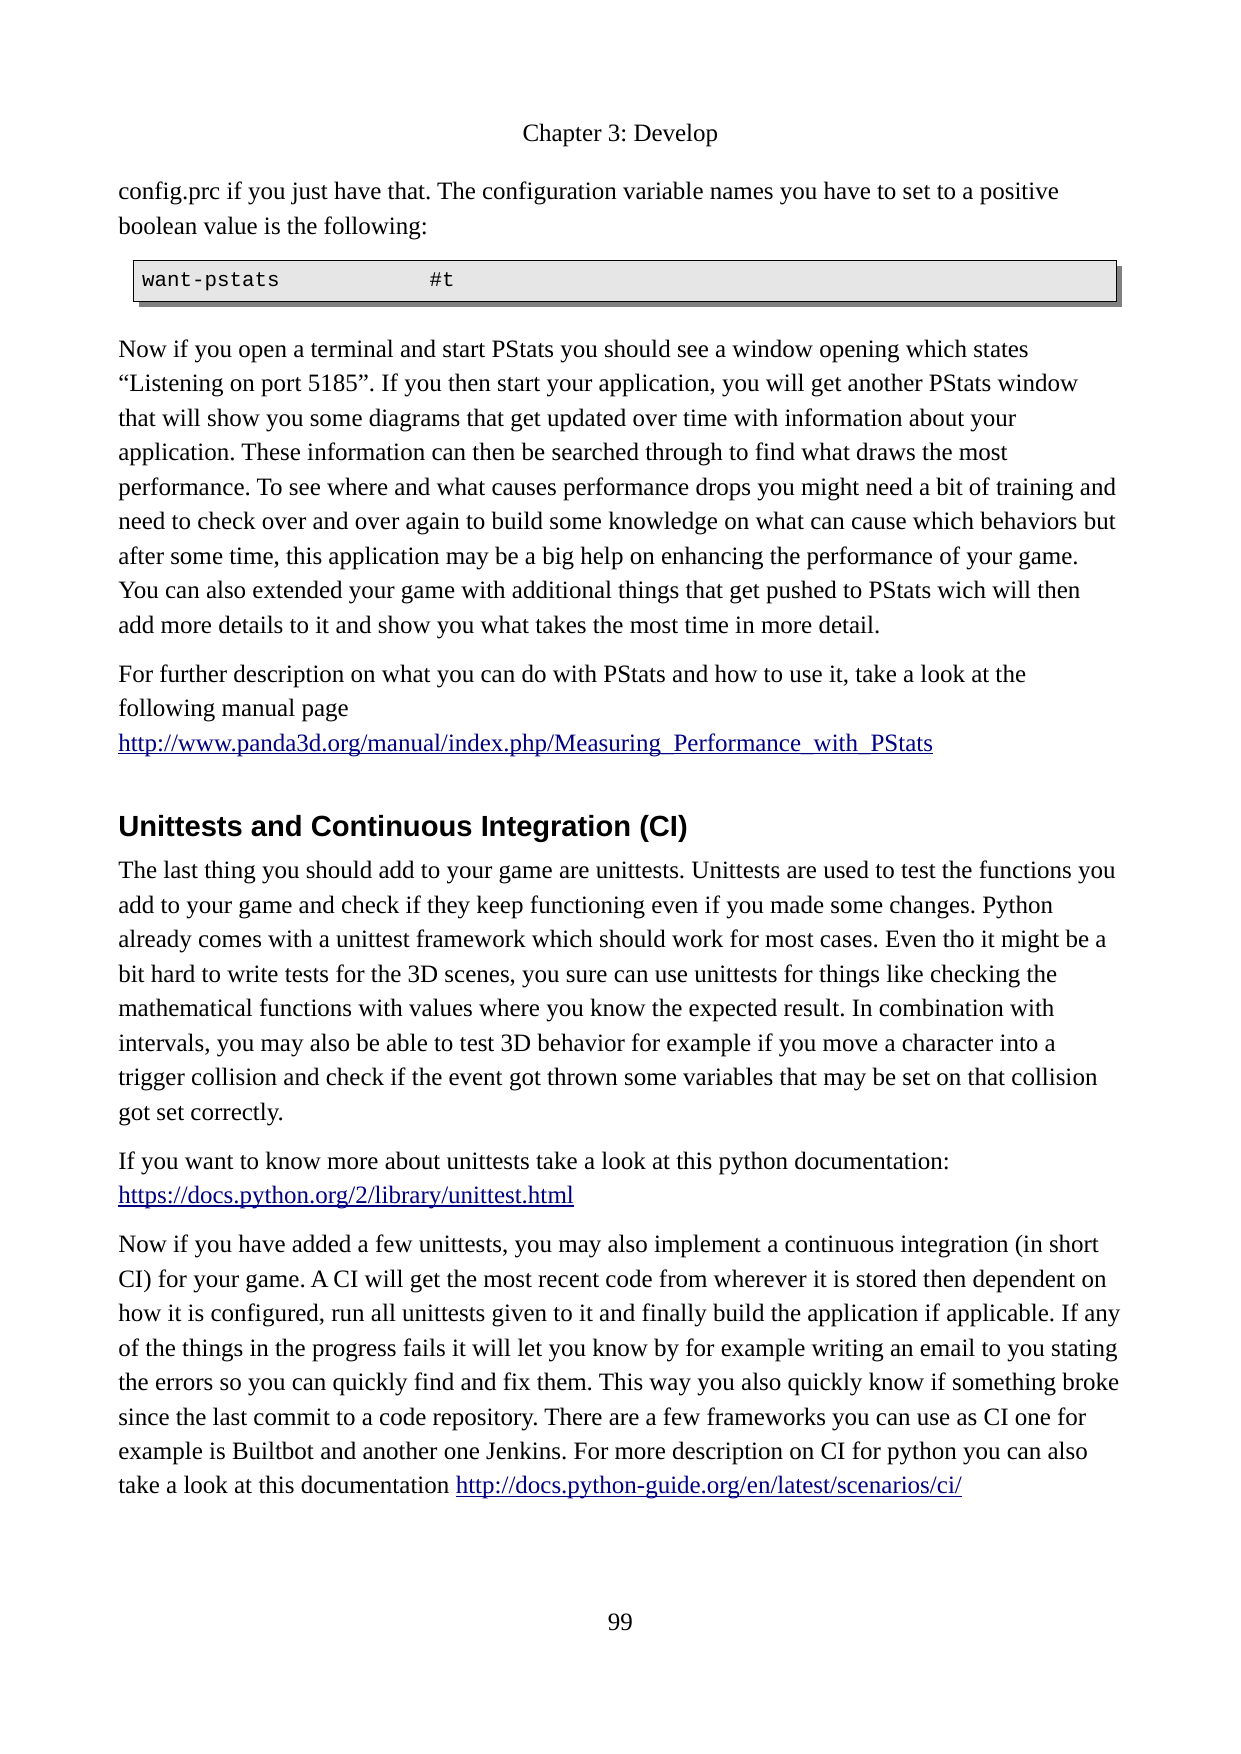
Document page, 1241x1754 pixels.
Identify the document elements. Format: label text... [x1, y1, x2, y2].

text Now if you have added a few unittests, you may also implement a continuous integration (in short CI) for your game. A CI will get the most recent code from wherever it is stored then dependent on how it is configured, run all unittests given to it and finally build the application if applicable. If any of the things in the progress fails it will let you know by for example writing an email to you stating the errors so you can quickly find and fix them. This way you also quickly know if something broke since the last commit to a code repository. There are a few frameworks you can use as CI one for example is Builtbot and another one Jenkins. For more description on CI for python you can also take a look at this documentation http://docs.python-guide.org/en/latest/scenarios/ci/ [118, 1229, 1122, 1499]
text want-pstats #t [134, 261, 1116, 301]
text For further description on what you can do with PStats and how to use it, take a look at the following manual page http://www.panda3d.org/manual/index.php/Measuring_Performance_with_PStats [118, 659, 1122, 757]
text If you want to know more about unittests take a look at this python documentation: https://docs.python.org/2/library/unittest.html [118, 1146, 1122, 1209]
text config.prc if you just have that. The configuration variable names you have to set to a positive boolean value is the following: [118, 176, 1122, 239]
text Now if you open a terminal and start PStats you should see a window opening which states “Listening on port 5185”. If you then start your application, you will get another PStats window that will show you some diagrams that get updated over time with information about your application. These information can then be searched through to find what draws the most performance. To see where and what causes performance drops you might need a bit of training and need to check over and over again to build some knowledge on what can cause which behaviors but after some time, this application may be a big help on enhancing the performance of your game. You can also extended your game with additional things that get pushed to PStats wich will then add more details to it and show you what takes the most time in more detail. [118, 334, 1122, 638]
text The last thing you should add to your game are unittests. Unittests are used to test the functions you add to your game and check if they keep functioning even if you made some changes. Python already comes with a unittest framework which should work for most cases. Even tho it might be a bit hard to write tests for the 3D scenes, you sure can use unittests for things like checking the mathematical functions with values where you know the expected result. In combination with intervals, you may also be able to test 3D behavior for example if you move a character into a trigger collision and check if the event got thrown some variables that may be set on that collision got set correctly. [118, 855, 1122, 1125]
subtitle Unittests and Continuous Integration (CI) [118, 809, 1122, 843]
